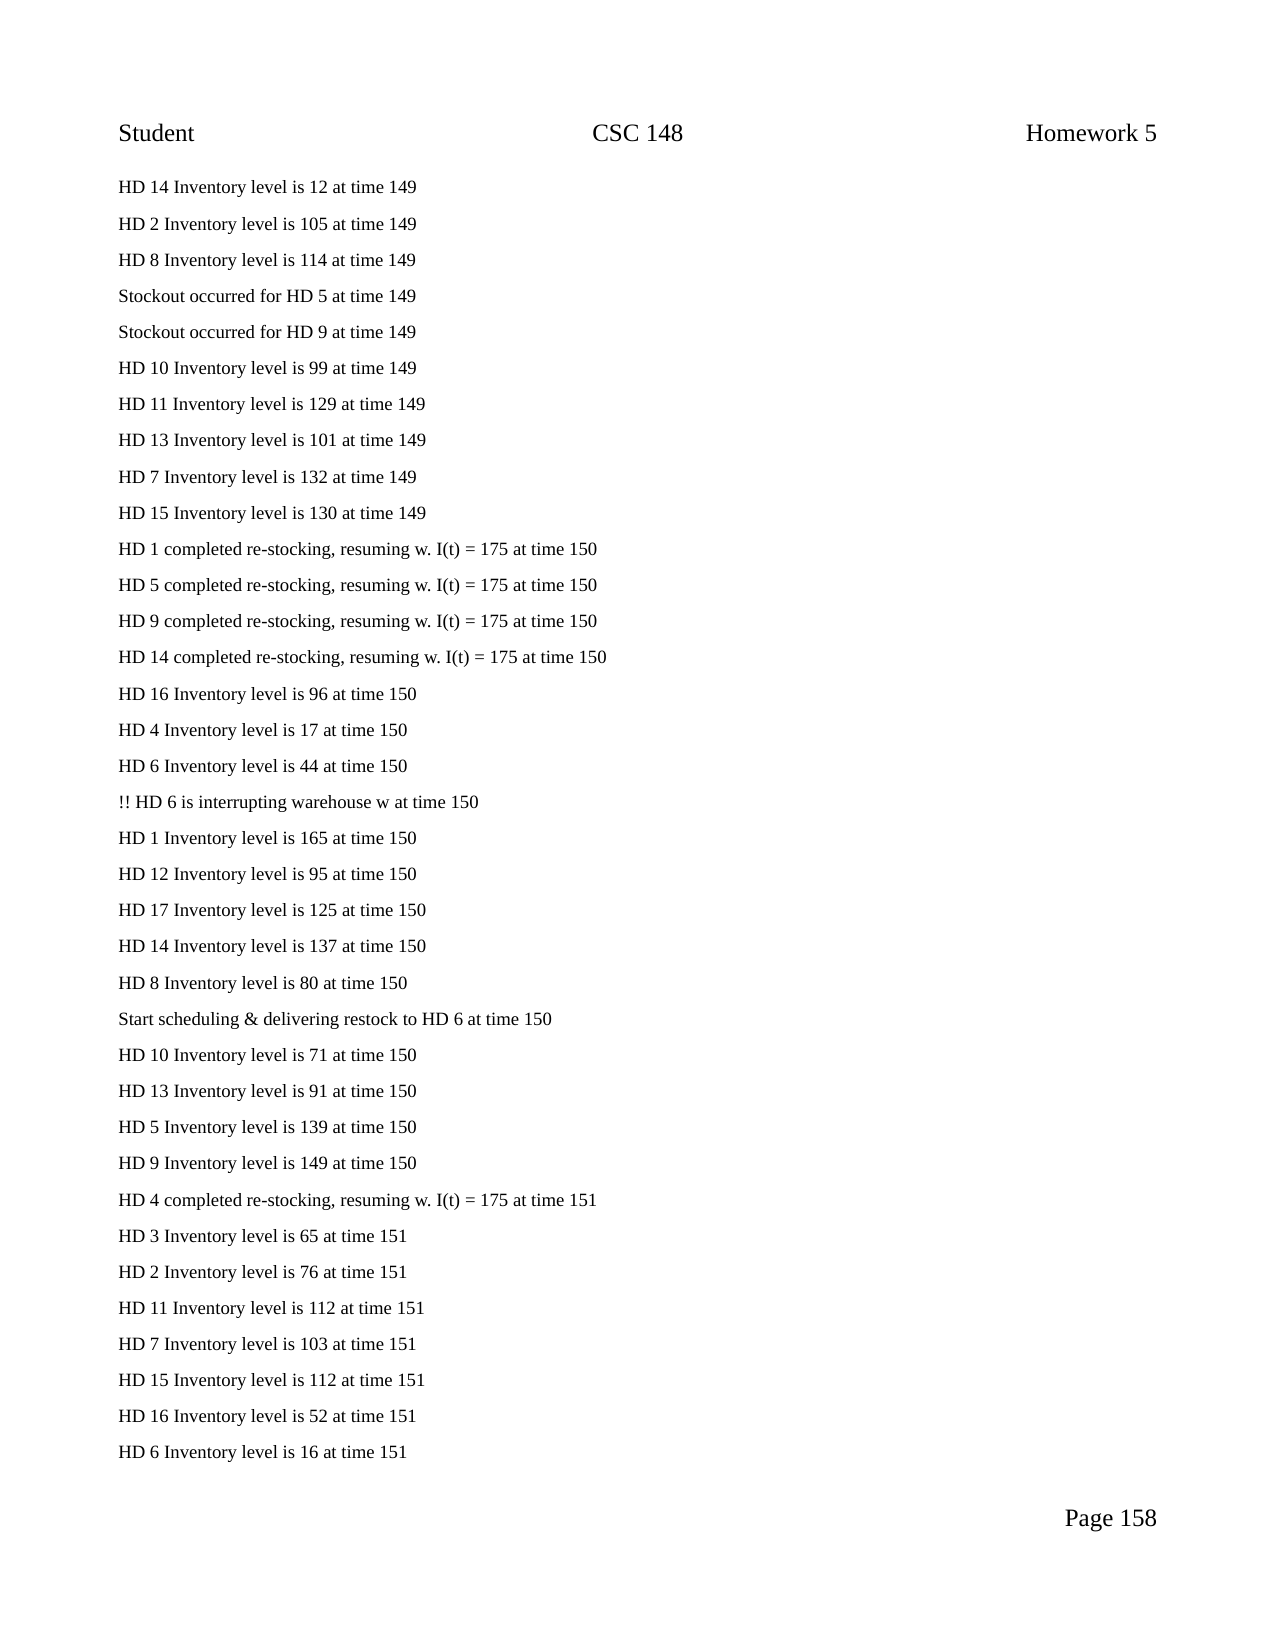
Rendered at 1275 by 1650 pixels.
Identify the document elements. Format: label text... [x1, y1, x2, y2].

text HD 14 completed re-stocking, resuming w. I(t) = 175 at time 150 [118, 646, 1157, 668]
text HD 15 Inventory level is 112 at time 151 [118, 1369, 1157, 1391]
text HD 16 Inventory level is 52 at time 151 [118, 1405, 1157, 1427]
text HD 2 Inventory level is 76 at time 151 [118, 1261, 1157, 1282]
text HD 10 Inventory level is 71 at time 150 [118, 1044, 1157, 1065]
text HD 14 Inventory level is 12 at time 149 [118, 176, 1157, 198]
text HD 17 Inventory level is 125 at time 150 [118, 899, 1157, 921]
text Stockout occurred for HD 9 at time 149 [118, 321, 1157, 342]
text Start scheduling & delivering restock to HD 6 at time 150 [118, 1008, 1157, 1029]
text HD 6 Inventory level is 44 at time 150 [118, 755, 1157, 776]
text HD 9 Inventory level is 149 at time 150 [118, 1152, 1157, 1174]
text HD 9 completed re-stocking, resuming w. I(t) = 175 at time 150 [118, 610, 1157, 632]
text HD 13 Inventory level is 91 at time 150 [118, 1080, 1157, 1102]
text Stockout occurred for HD 5 at time 149 [118, 285, 1157, 306]
text HD 4 Inventory level is 17 at time 150 [118, 718, 1157, 740]
text HD 14 Inventory level is 137 at time 150 [118, 935, 1157, 957]
text HD 11 Inventory level is 129 at time 149 [118, 393, 1157, 415]
text HD 11 Inventory level is 112 at time 151 [118, 1297, 1157, 1318]
text HD 12 Inventory level is 95 at time 150 [118, 863, 1157, 885]
text HD 13 Inventory level is 101 at time 149 [118, 429, 1157, 451]
text HD 7 Inventory level is 103 at time 151 [118, 1333, 1157, 1354]
text HD 16 Inventory level is 96 at time 150 [118, 682, 1157, 704]
text HD 3 Inventory level is 65 at time 151 [118, 1224, 1157, 1246]
text HD 6 Inventory level is 16 at time 151 [118, 1441, 1157, 1463]
text HD 8 Inventory level is 80 at time 150 [118, 972, 1157, 993]
text HD 15 Inventory level is 130 at time 149 [118, 502, 1157, 523]
text HD 10 Inventory level is 99 at time 149 [118, 357, 1157, 379]
text HD 2 Inventory level is 105 at time 149 [118, 212, 1157, 234]
text HD 7 Inventory level is 132 at time 149 [118, 466, 1157, 487]
text HD 8 Inventory level is 114 at time 149 [118, 249, 1157, 270]
text HD 1 Inventory level is 165 at time 150 [118, 827, 1157, 848]
text !! HD 6 is interrupting warehouse w at time 150 [118, 791, 1157, 812]
text HD 5 completed re-stocking, resuming w. I(t) = 175 at time 150 [118, 574, 1157, 596]
text HD 5 Inventory level is 139 at time 150 [118, 1116, 1157, 1138]
text HD 1 completed re-stocking, resuming w. I(t) = 175 at time 150 [118, 538, 1157, 559]
text HD 4 completed re-stocking, resuming w. I(t) = 175 at time 151 [118, 1188, 1157, 1210]
